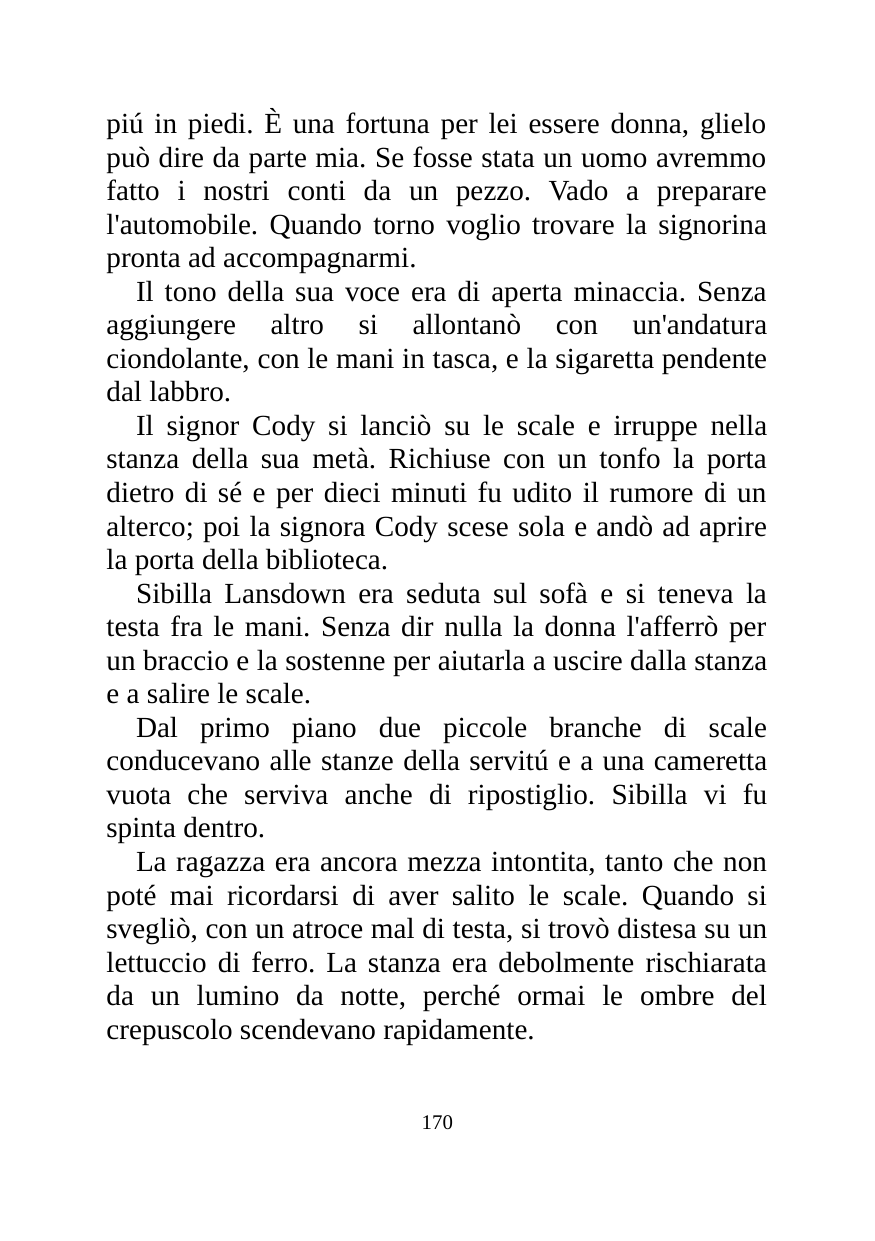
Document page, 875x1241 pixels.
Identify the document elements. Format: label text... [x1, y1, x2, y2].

text piú in piedi. È una fortuna per lei essere donna, glielo può dire da parte mia. Se fosse stata un uomo avremmo fatto i nostri conti da un pezzo. Vado a preparare l'automobile. Quando torno voglio trovare la signorina pronta ad accompagnarmi. [106, 106, 768, 274]
text Il signor Cody si lanciò su le scale e irruppe nella stanza della sua metà. Richiuse con un tonfo la porta dietro di sé e per dieci minuti fu udito il rumore di un alterco; poi la signora Cody scese sola e andò ad aprire la porta della biblioteca. [106, 408, 768, 576]
text Dal primo piano due piccole branche di scale conducevano alle stanze della servitú e a una cameretta vuota che serviva anche di ripostiglio. Sibilla vi fu spinta dentro. [106, 710, 768, 844]
text Il tono della sua voce era di aperta minaccia. Senza aggiungere altro si allontanò con un'andatura ciondolante, con le mani in tasca, e la sigaretta pendente dal labbro. [106, 274, 768, 408]
text Sibilla Lansdown era seduta sul sofà e si teneva la testa fra le mani. Senza dir nulla la donna l'afferrò per un braccio e la sostenne per aiutarla a uscire dalla stanza e a salire le scale. [106, 576, 768, 710]
text La ragazza era ancora mezza intontita, tanto che non poté mai ricordarsi di aver salito le scale. Quando si svegliò, con un atroce mal di testa, si trovò distesa su un lettuccio di ferro. La stanza era debolmente rischiarata da un lumino da notte, perché ormai le ombre del crepuscolo scendevano rapidamente. [106, 844, 768, 1045]
